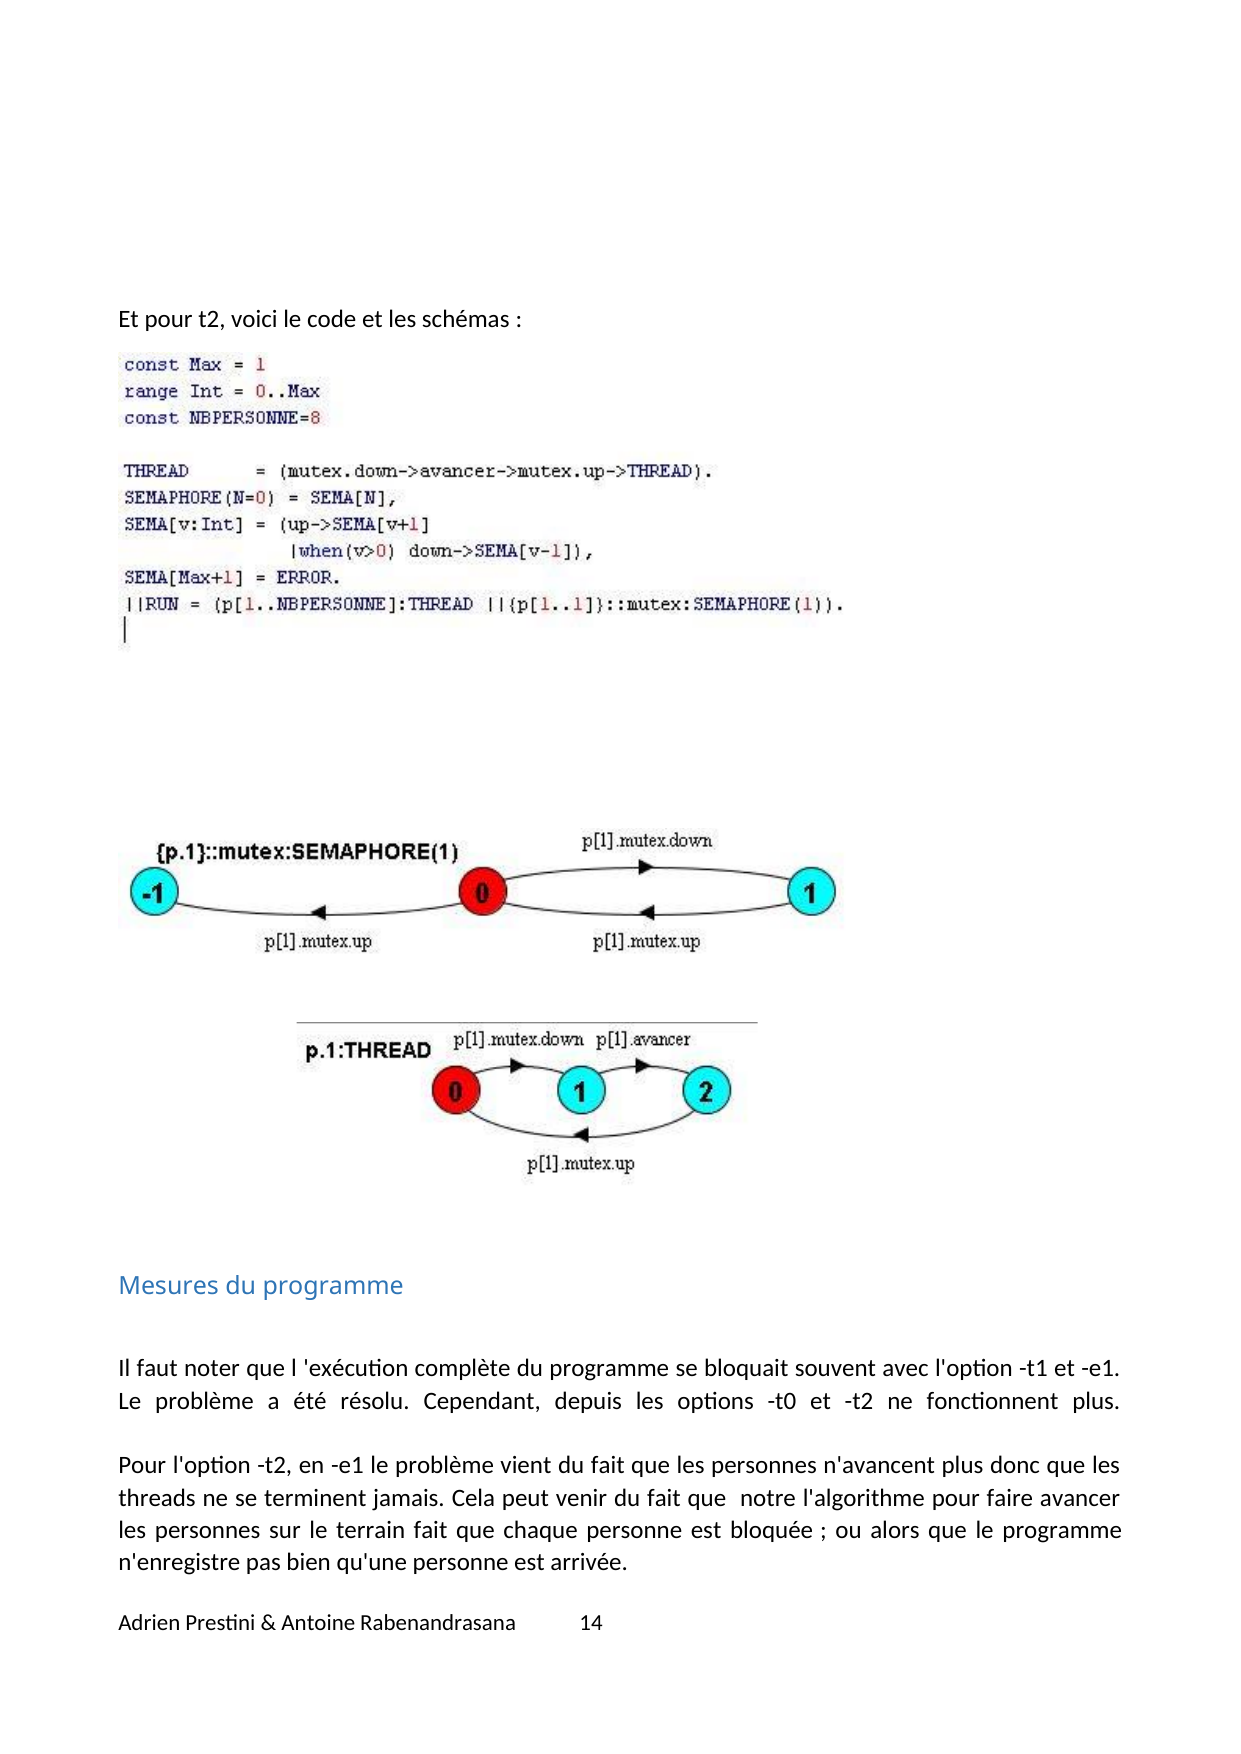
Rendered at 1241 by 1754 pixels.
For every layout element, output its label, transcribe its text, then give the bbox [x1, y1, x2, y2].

picture [296, 1022, 758, 1212]
picture [118, 828, 858, 993]
text Il faut noter que l 'exécution complète du programme se bloquait souvent avec l'option -t1 et -e1. Le problème a été résolu. Cependant, depuis les options -t0 et -t2 ne fonctionnent plus. Pour l'option -t2, en -e1 le problème vient du fait que les personnes n'avancent plus donc que les threads ne se terminent jamais. Cela peut venir du fait que notre l'algorithme pour faire avancer les personnes sur le terrain fait que chaque personne est bloquée ; ou alors que le programme n'enregistre pas bien qu'une personne est arrivée. [118, 1352, 1122, 1577]
picture [118, 352, 876, 676]
subtitle Mesures du programme [118, 1267, 1122, 1302]
text Et pour t2, voici le code et les schémas : [118, 303, 1122, 334]
